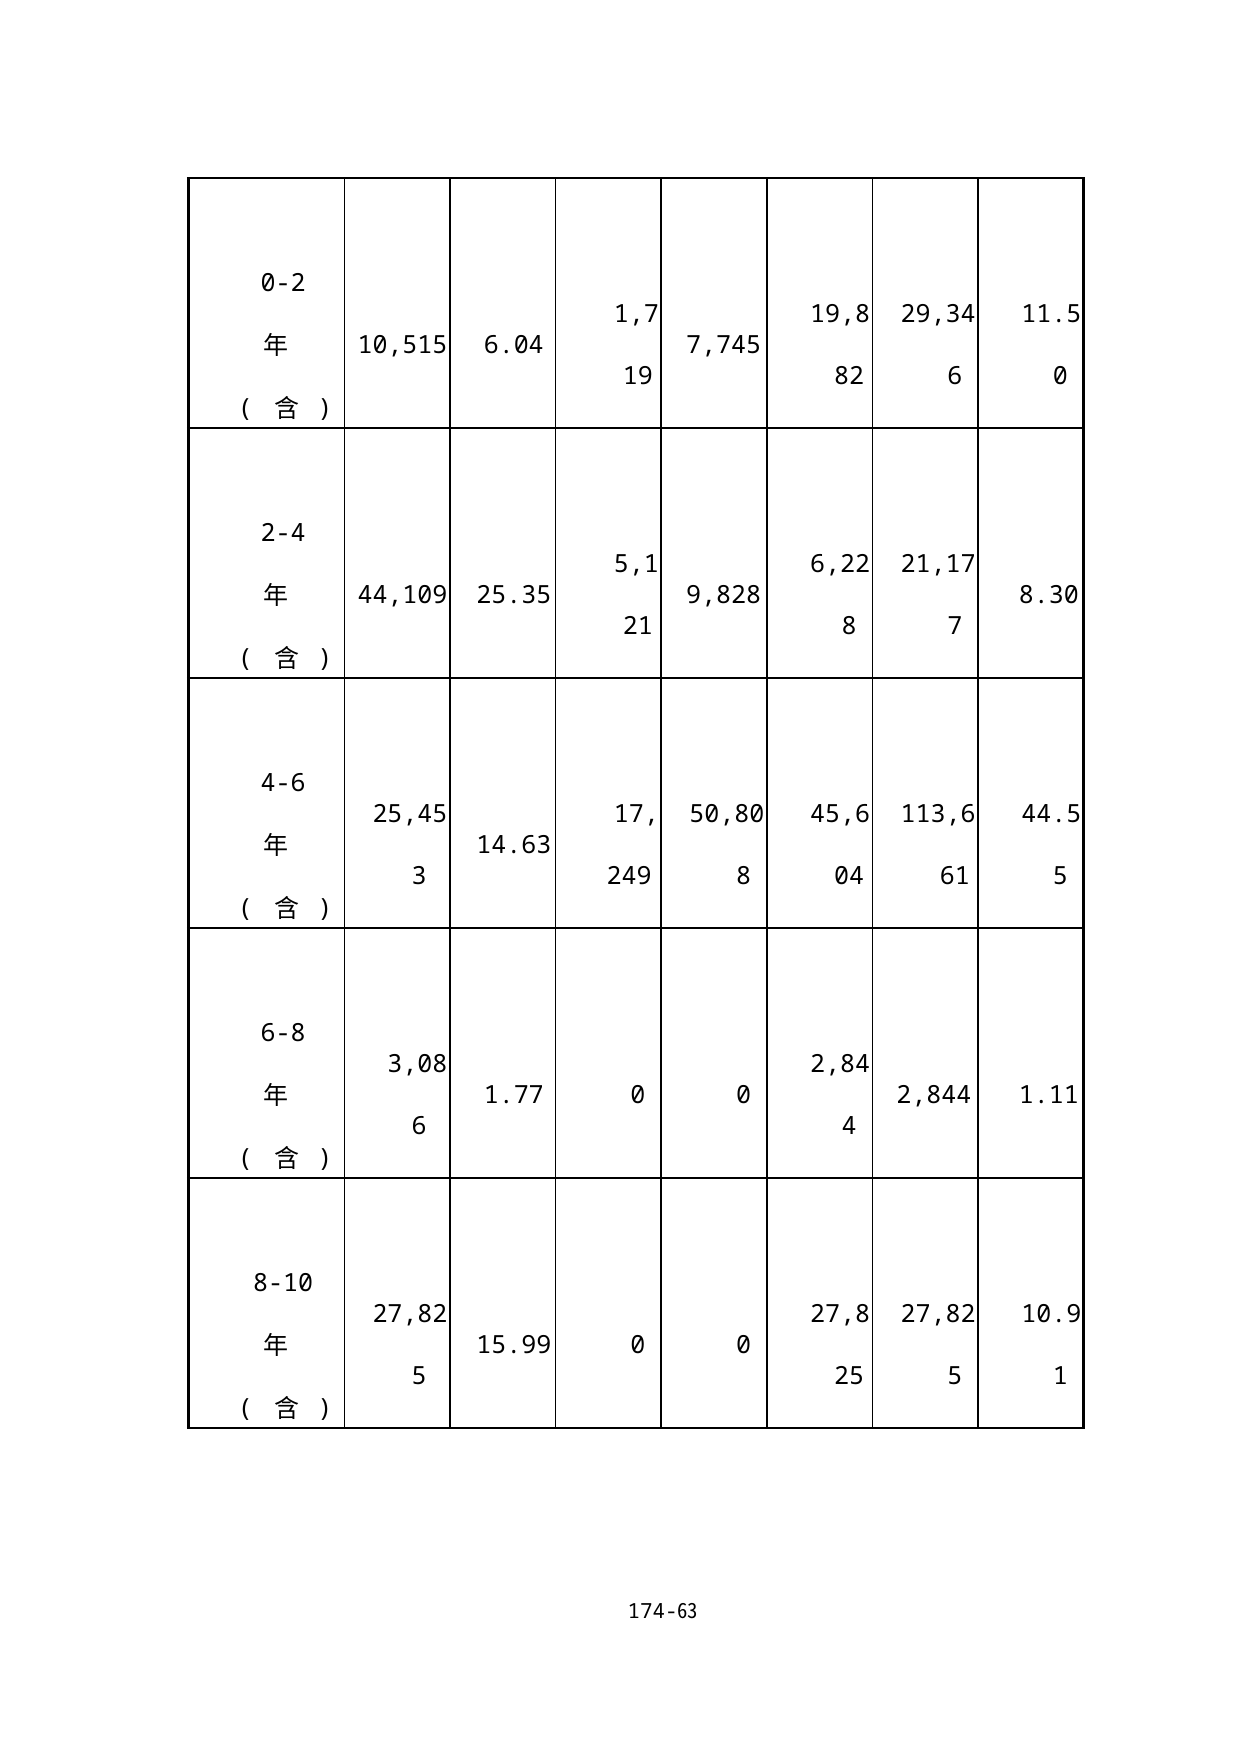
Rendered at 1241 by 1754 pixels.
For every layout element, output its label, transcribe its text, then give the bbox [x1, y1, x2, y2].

table_cell 15.99 [451, 1179, 555, 1427]
table_cell 27,825 [873, 1179, 977, 1427]
table_cell 10,515 [345, 179, 449, 427]
table_cell 3,086 [345, 929, 449, 1177]
table_cell 113,661 [873, 679, 977, 927]
table_cell 1.77 [451, 929, 555, 1177]
table_cell 2,844 [768, 929, 872, 1177]
table_cell 27,825 [768, 1179, 872, 1427]
table_cell 2,844 [873, 929, 977, 1177]
table_cell 6-8年(含) [190, 929, 344, 1177]
table_cell 10.91 [979, 1179, 1082, 1427]
table_cell 44,109 [345, 429, 449, 677]
table_cell 21,177 [873, 429, 977, 677]
table_cell 6,228 [768, 429, 872, 677]
table_cell 1.11 [979, 929, 1082, 1177]
table_cell 4-6年(含) [190, 679, 344, 927]
table_cell 27,825 [345, 1179, 449, 1427]
table_cell 25,453 [345, 679, 449, 927]
table_cell 14.63 [451, 679, 555, 927]
table_cell 50,808 [662, 679, 766, 927]
table_cell 1,719 [556, 179, 660, 427]
table_cell 5,121 [556, 429, 660, 677]
table_cell 9,828 [662, 429, 766, 677]
table_cell 44.55 [979, 679, 1082, 927]
table_cell 29,346 [873, 179, 977, 427]
table_cell 0 [662, 929, 766, 1177]
table_cell 25.35 [451, 429, 555, 677]
table_cell 0 [556, 1179, 660, 1427]
table_cell 0-2年(含) [190, 179, 344, 427]
table_cell 8.30 [979, 429, 1082, 677]
table_cell 0 [556, 929, 660, 1177]
table_cell 19,882 [768, 179, 872, 427]
table_cell 45,604 [768, 679, 872, 927]
table_cell 2-4年(含) [190, 429, 344, 677]
table_cell 0 [662, 1179, 766, 1427]
table_cell 11.50 [979, 179, 1082, 427]
table_cell 7,745 [662, 179, 766, 427]
table_cell 6.04 [451, 179, 555, 427]
table_cell 17,249 [556, 679, 660, 927]
table_cell 8-10年(含) [190, 1179, 344, 1427]
